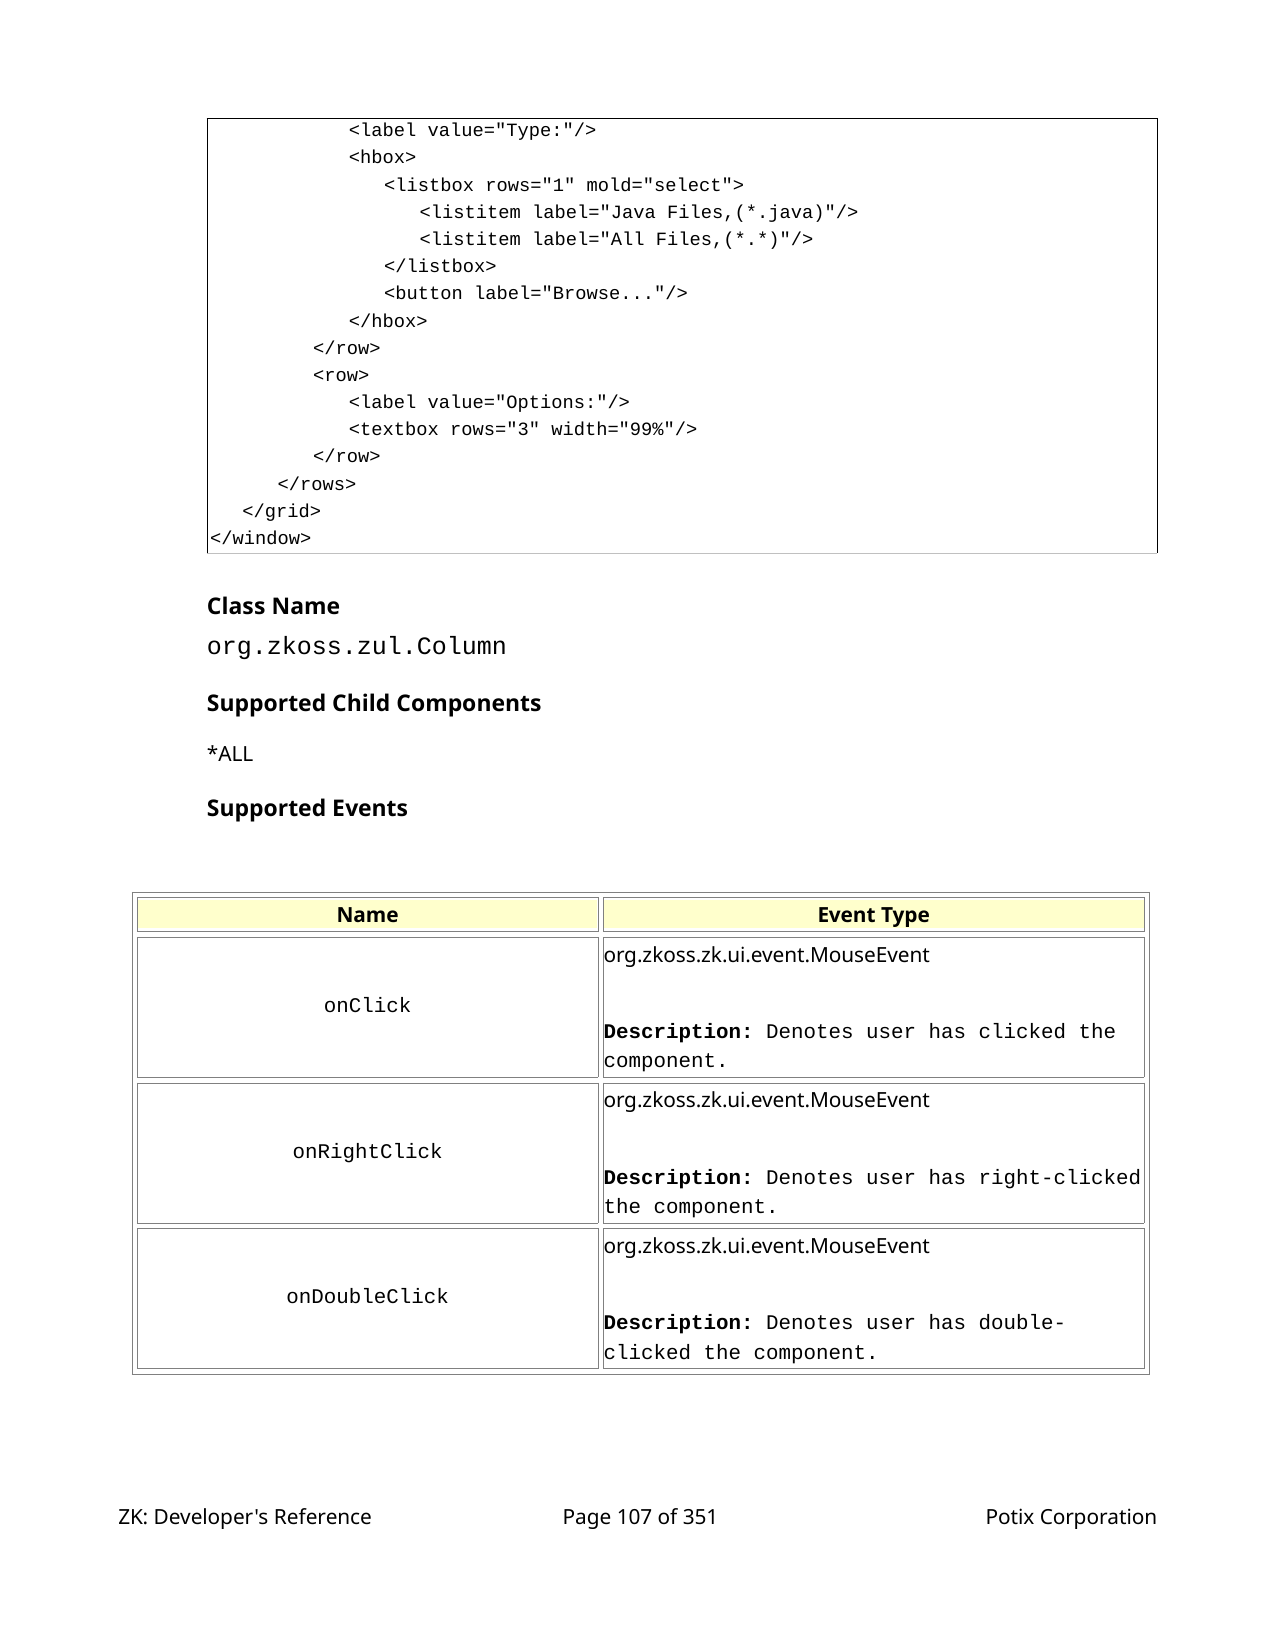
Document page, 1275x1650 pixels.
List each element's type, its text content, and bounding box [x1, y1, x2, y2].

text <listitem label="Java Files,(*.java)"/> [208, 200, 1157, 224]
table_cell org.zkoss.zk.ui.event.MouseEvent Description: Denotes user has clicked the component. [600, 931, 1147, 1077]
table_header Event Type [600, 893, 1147, 931]
table_cell org.zkoss.zk.ui.event.MouseEvent Description: Denotes user has right-clicked the component. [600, 1077, 1147, 1223]
text <label value="Options:"/> [208, 390, 1157, 414]
text </row> [208, 444, 1157, 469]
text </rows> [208, 472, 1157, 496]
table_cell onDoubleClick [134, 1223, 600, 1368]
text org.zkoss.zul.Column [207, 633, 1157, 662]
text </hbox> [208, 308, 1157, 333]
subtitle Supported Events [207, 792, 1157, 823]
text </window> [208, 526, 1157, 553]
text <label value="Type:"/> [208, 119, 1157, 142]
text </listbox> [208, 254, 1157, 278]
text <listbox rows="1" mold="select"> [208, 172, 1157, 197]
text </row> [208, 336, 1157, 360]
text <listitem label="All Files,(*.*)"/> [208, 227, 1157, 251]
text <hbox> [208, 145, 1157, 169]
subtitle Supported Child Components [207, 687, 1157, 718]
text <button label="Browse..."/> [208, 281, 1157, 306]
table_header Name [134, 893, 600, 931]
subtitle Class Name [207, 590, 1157, 621]
text <textbox rows="3" width="99%"/> [208, 417, 1157, 441]
text <row> [208, 363, 1157, 387]
table_cell org.zkoss.zk.ui.event.MouseEvent Description: Denotes user has double-clicked the component. [600, 1223, 1147, 1368]
text *ALL [207, 739, 1157, 767]
table_cell onClick [134, 931, 600, 1077]
table_cell onRightClick [134, 1077, 600, 1223]
text </grid> [208, 499, 1157, 523]
